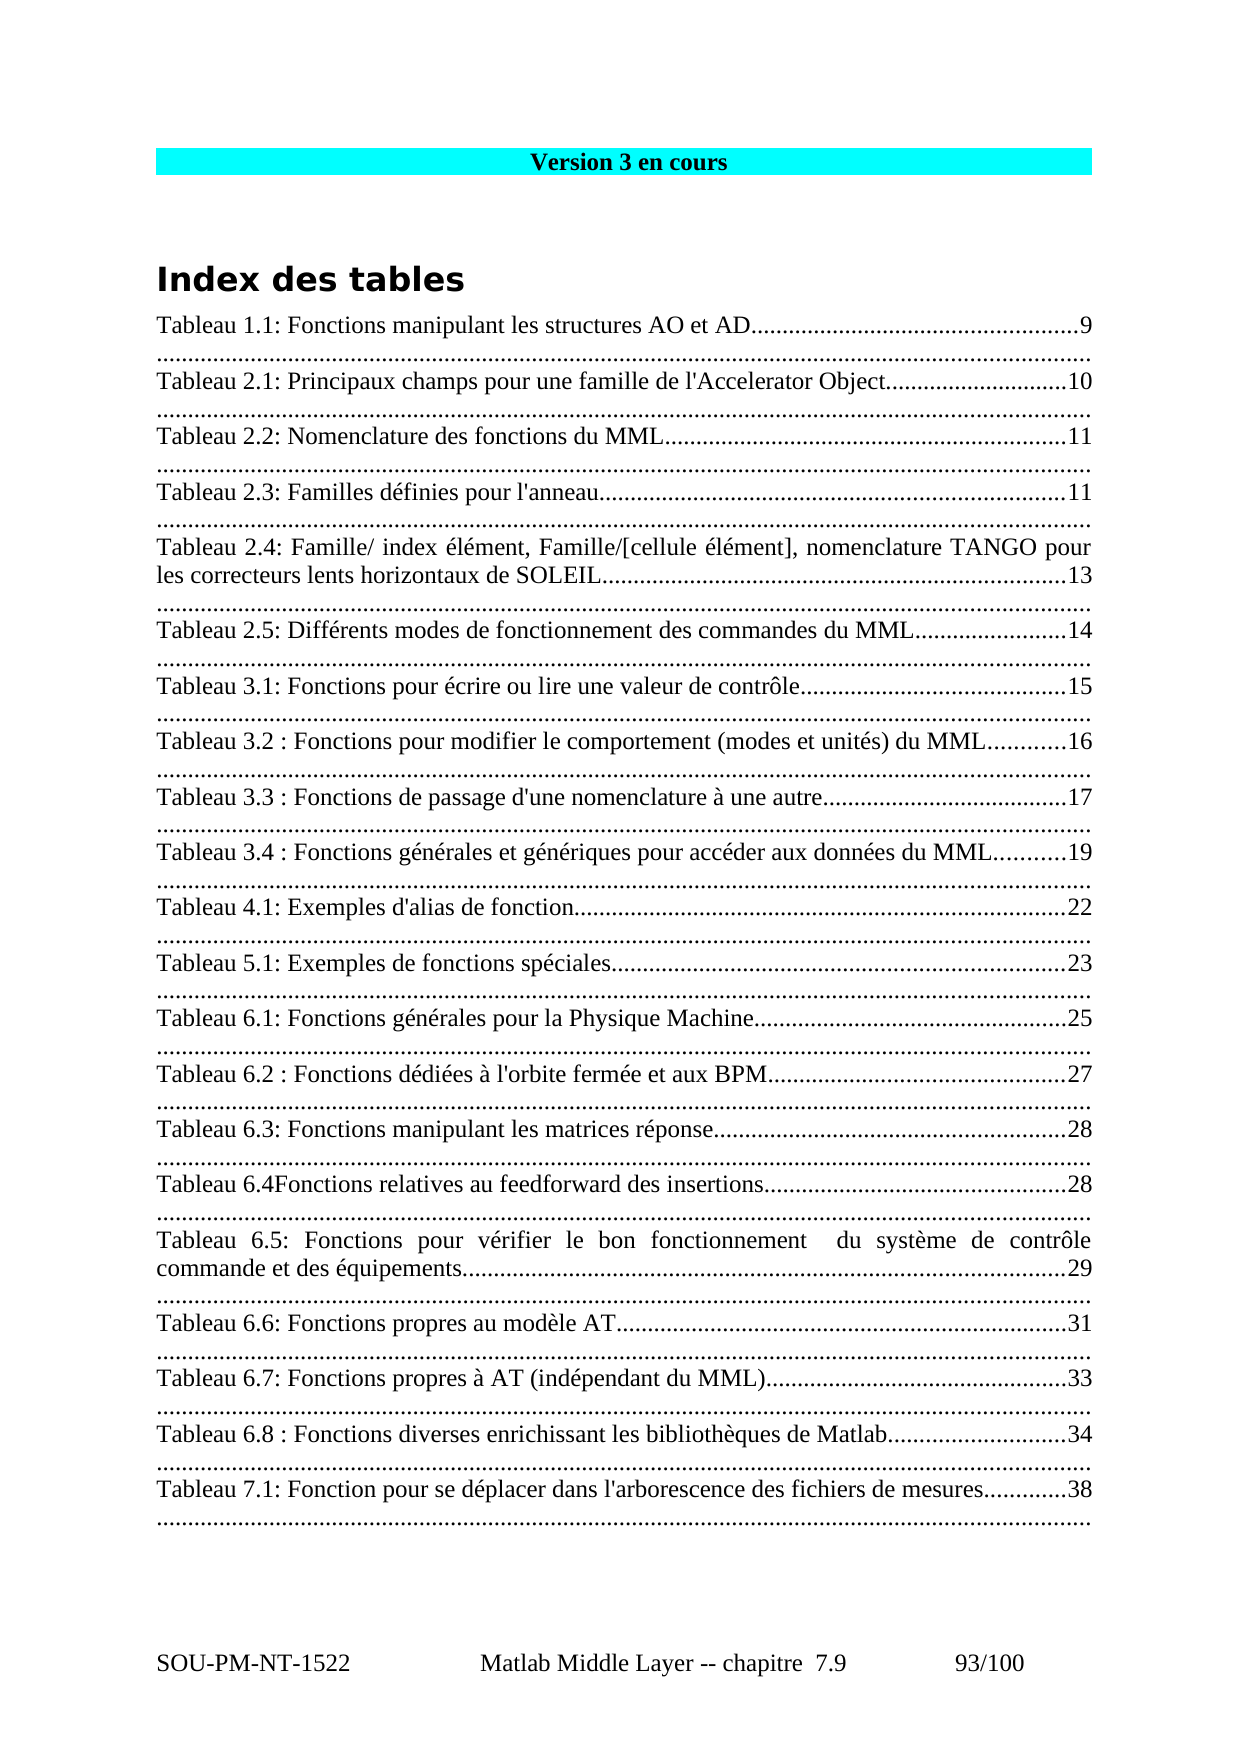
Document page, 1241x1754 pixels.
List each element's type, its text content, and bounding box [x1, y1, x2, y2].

text Tableau 3.1: Fonctions pour écrire ou lire une valeur de contrôle 15 [156, 672, 1092, 727]
text Tableau 4.1: Exemples d'alias de fonction 22 [156, 893, 1092, 949]
text Tableau 6.3: Fonctions manipulant les matrices réponse 28 [156, 1115, 1092, 1171]
text Tableau 6.4Fonctions relatives au feedforward des insertions. 28 [156, 1171, 1092, 1226]
text Tableau 6.2 : Fonctions dédiées à l'orbite fermée et aux BPM 27 [156, 1060, 1092, 1115]
text Tableau 6.8 : Fonctions diverses enrichissant les bibliothèques de Matlab. 34 [156, 1420, 1092, 1475]
text Tableau 7.1: Fonction pour se déplacer dans l'arborescence des fichiers de mesures 38 [156, 1475, 1092, 1531]
text Tableau 5.1: Exemples de fonctions spéciales 23 [156, 949, 1092, 1004]
text Tableau 6.6: Fonctions propres au modèle AT 31 [156, 1309, 1092, 1364]
text Tableau 2.5: Différents modes de fonctionnement des commandes du MML. 14 [156, 616, 1092, 672]
text Tableau 3.3 : Fonctions de passage d'une nomenclature à une autre. 17 [156, 783, 1092, 838]
text Tableau 2.1: Principaux champs pour une famille de l'Accelerator Object. 10 [156, 367, 1092, 422]
text Tableau 1.1: Fonctions manipulant les structures AO et AD 9 [156, 312, 1092, 367]
text Tableau 2.4: Famille/ index élément, Famille/[cellule élément], nomenclature TANGO pour les correcteurs lents horizontaux de SOLEIL. 13 [156, 533, 1092, 616]
text Tableau 2.2: Nomenclature des fonctions du MML 11 [156, 422, 1092, 478]
text Tableau 6.1: Fonctions générales pour la Physique Machine 25 [156, 1004, 1092, 1060]
text Tableau 3.2 : Fonctions pour modifier le comportement (modes et unités) du MML 16 [156, 727, 1092, 783]
text Tableau 6.5: Fonctions pour vérifier le bon fonctionnement du système de contrôle commande et des équipements. 29 [156, 1226, 1092, 1309]
text Tableau 3.4 : Fonctions générales et génériques pour accéder aux données du MML 19 [156, 838, 1092, 893]
text Tableau 6.7: Fonctions propres à AT (indépendant du MML) 33 [156, 1364, 1092, 1420]
text Tableau 2.3: Familles définies pour l'anneau 11 [156, 478, 1092, 533]
subtitle Index des tables [156, 261, 1092, 299]
